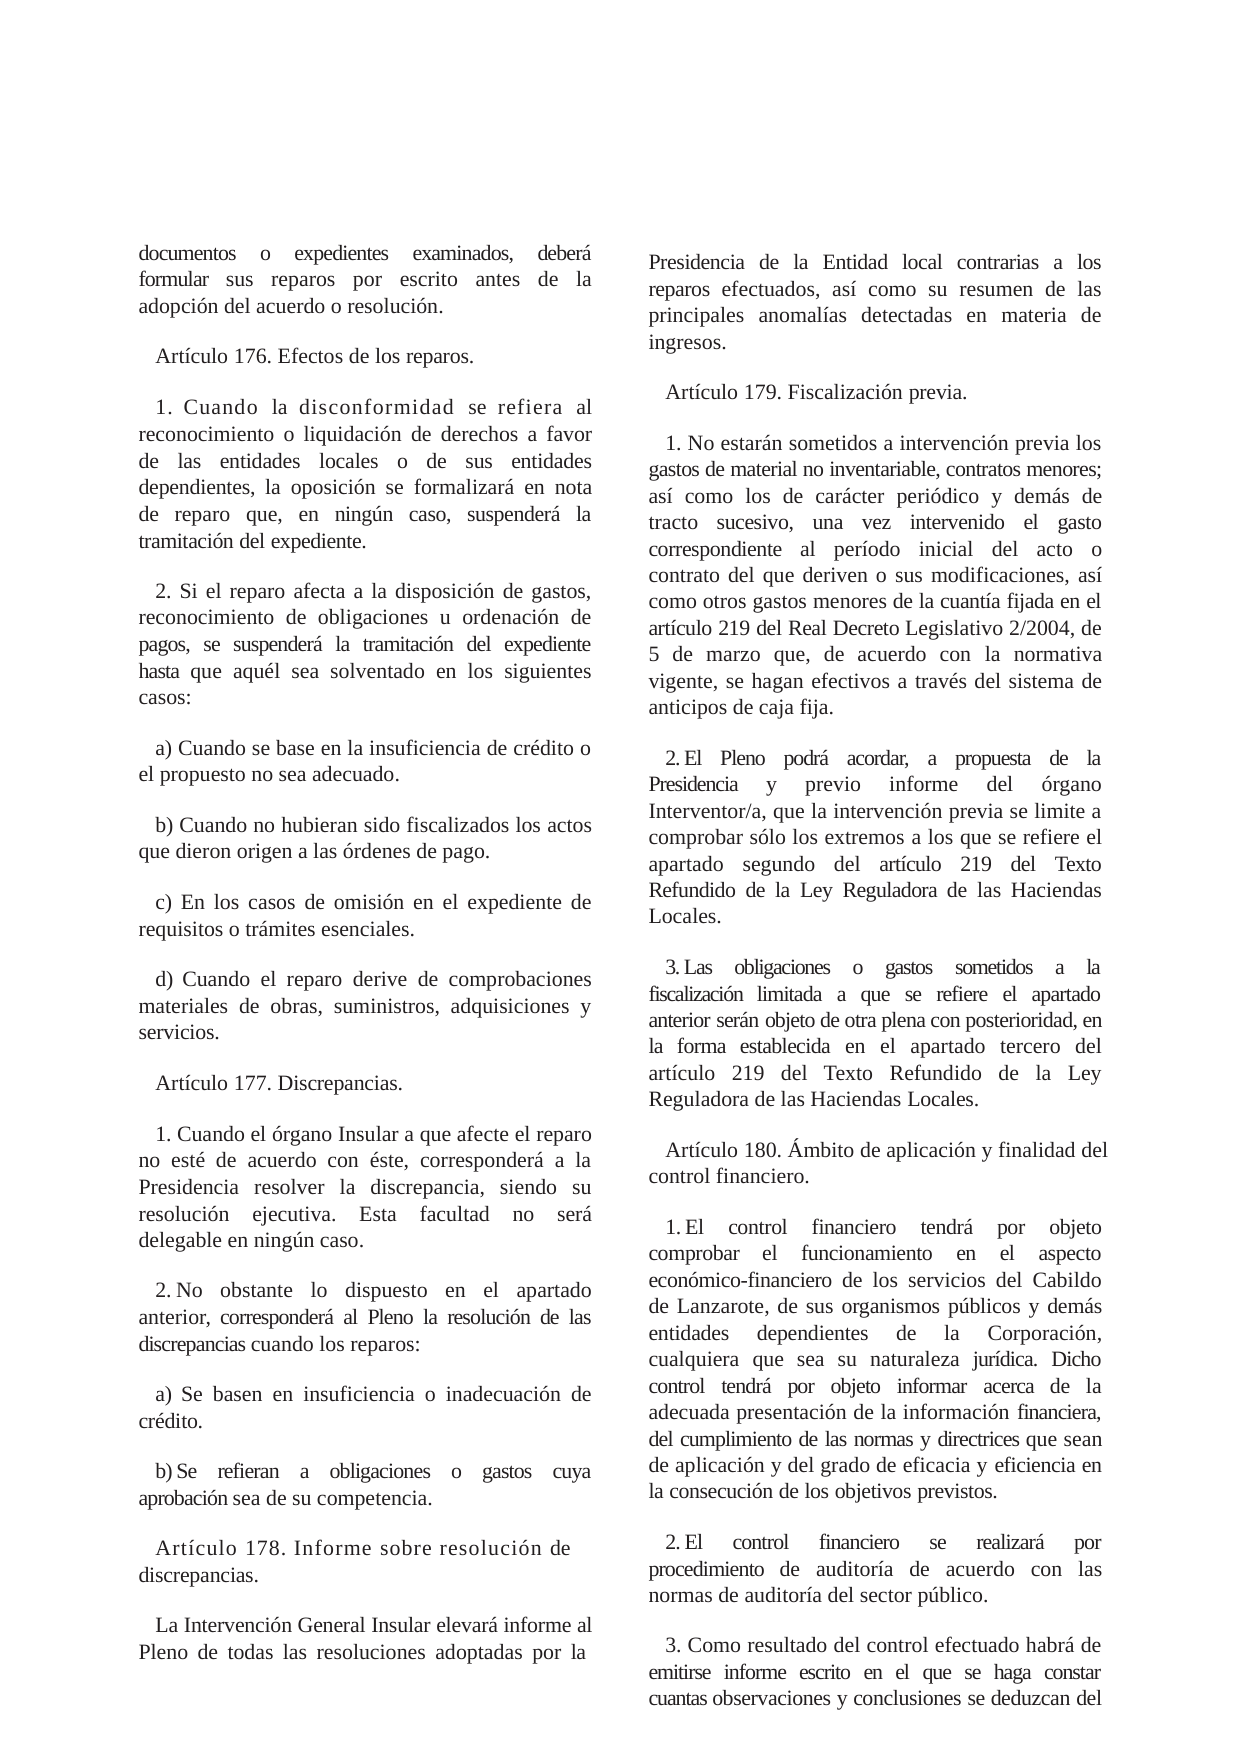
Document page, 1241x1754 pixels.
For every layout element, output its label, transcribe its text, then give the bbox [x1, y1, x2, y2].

list El control financiero se realizará por procedimiento de auditoría de acuerdo con las normas de auditoría del sector público. [648, 1529, 1102, 1607]
list Cuando se base en la insuficiencia de crédito o el propuesto no sea adecuado. [138, 734, 592, 786]
text documentos o expedientes examinados, deberá formular sus reparos por escrito antes de la adopción del acuerdo o resolución. [138, 240, 592, 318]
list En los casos de omisión en el expediente de requisitos o trámites esenciales. [138, 889, 592, 941]
text La Intervención General Insular elevará informe al Pleno de todas las resoluciones adoptadas por la [138, 1612, 596, 1664]
text Artículo 177. Discrepancias. [155, 1069, 596, 1095]
list Se refieran a obligaciones o gastos cuya aprobación sea de su competencia. [138, 1458, 592, 1510]
list Si el reparo afecta a la disposición de gastos, reconocimiento de obligaciones u ordenación de pagos, se suspenderá la tramitación del expediente hasta que aquél sea solventado en los siguientes casos: [138, 578, 592, 709]
list El Pleno podrá acordar, a propuesta de la Presidencia y previo informe del órgano Interventor/a, que la intervención previa se limite a comprobar sólo los extremos a los que se refiere el apartado segundo del artículo 219 del Texto Refundido de la Ley Reguladora de las Haciendas Locales. [648, 745, 1102, 929]
list Cuando el reparo derive de comprobaciones materiales de obras, suministros, adquisiciones y servicios. [138, 966, 592, 1044]
text Artículo 176. Efectos de los reparos. [155, 343, 596, 368]
list Se basen en insuficiencia o inadecuación de crédito. [138, 1381, 592, 1433]
list No obstante lo dispuesto en el apartado anterior, corresponderá al Pleno la resolución de las discrepancias cuando los reparos: [138, 1277, 592, 1356]
list Como resultado del control efectuado habrá de emitirse informe escrito en el que se haga constar cuantas observaciones y conclusiones se deduzcan del [648, 1632, 1102, 1711]
text Artículo 180. Ámbito de aplicación y finalidad del control financiero. [648, 1137, 1113, 1189]
list El control financiero tendrá por objeto comprobar el funcionamiento en el aspecto económico-financiero de los servicios del Cabildo de Lanzarote, de sus organismos públicos y demás entidades dependientes de la Corporación, cualquiera que sea su naturaleza jurídica. Dicho control tendrá por objeto informar acerca de la adecuada presentación de la información financiera, del cumplimiento de las normas y directrices que sean de aplicación y del grado de eficacia y eficiencia en la consecución de los objetivos previstos. [648, 1214, 1102, 1504]
list Las obligaciones o gastos sometidos a la fiscalización limitada a que se refiere el apartado anterior serán objeto de otra plena con posterioridad, en la forma establecida en el apartado tercero del artículo 219 del Texto Refundido de la Ley Reguladora de las Haciendas Locales. [648, 954, 1102, 1112]
list Cuando la disconformidad se refiera al reconocimiento o liquidación de derechos a favor de las entidades locales o de sus entidades dependientes, la oposición se formalizará en nota de reparo que, en ningún caso, suspenderá la tramitación del expediente. [138, 394, 592, 553]
text Artículo 178. Informe sobre resolución de discrepancias. [138, 1535, 596, 1587]
list No estarán sometidos a intervención previa los gastos de material no inventariable, contratos menores; así como los de carácter periódico y demás de tracto sucesivo, una vez intervenido el gasto correspondiente al período inicial del acto o contrato del que deriven o sus modificaciones, así como otros gastos menores de la cuantía fijada en el artículo 219 del Real Decreto Legislativo 2/2004, de 5 de marzo que, de acuerdo con la normativa vigente, se hagan efectivos a través del sistema de anticipos de caja fija. [648, 430, 1102, 719]
list Cuando no hubieran sido fiscalizados los actos que dieron origen a las órdenes de pago. [138, 812, 592, 863]
text Presidencia de la Entidad local contrarias a los reparos efectuados, así como su resumen de las principales anomalías detectadas en materia de ingresos. [648, 249, 1102, 354]
text Artículo 179. Fiscalización previa. [665, 379, 1113, 404]
list Cuando el órgano Insular a que afecte el reparo no esté de acuerdo con éste, corresponderá a la Presidencia resolver la discrepancia, siendo su resolución ejecutiva. Esta facultad no será delegable en ningún caso. [138, 1121, 592, 1252]
